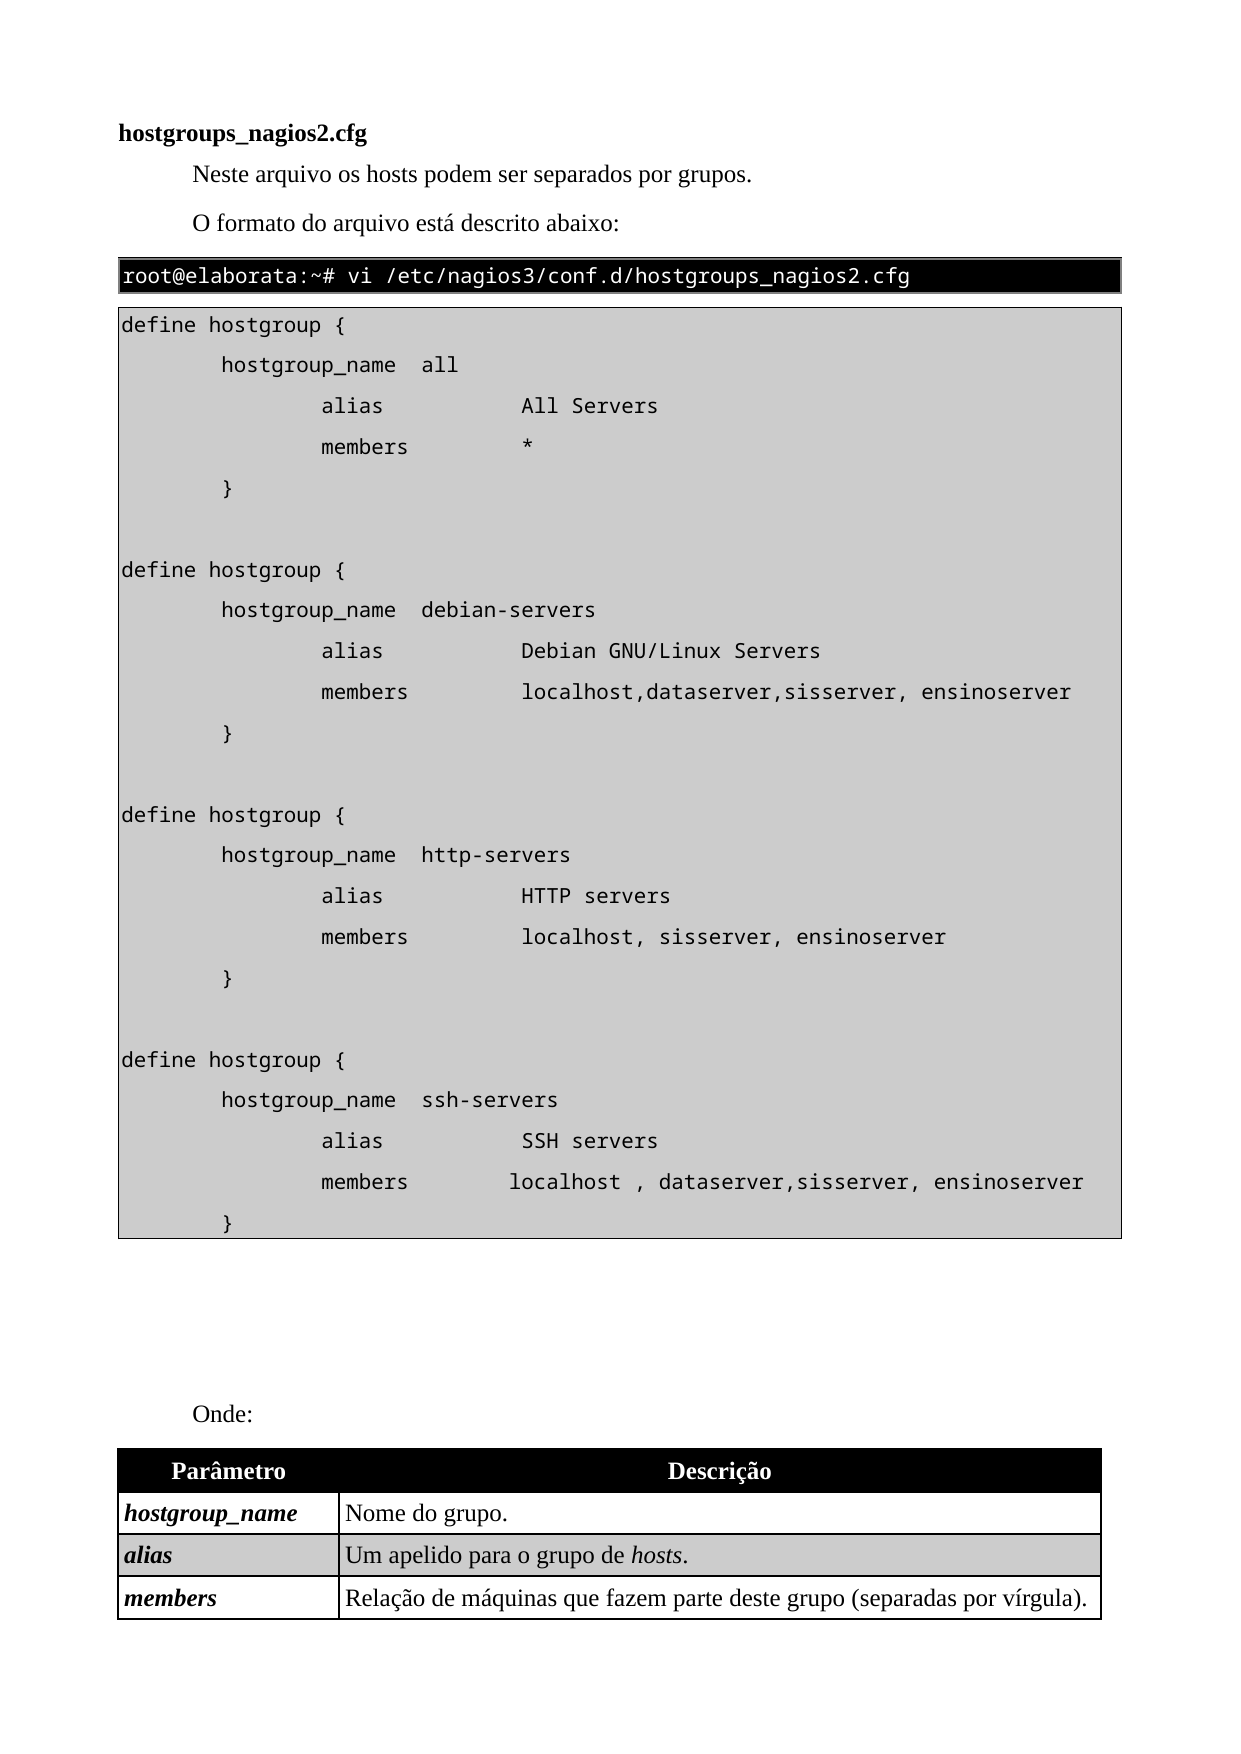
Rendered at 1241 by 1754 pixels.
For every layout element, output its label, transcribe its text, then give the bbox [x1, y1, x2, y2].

text O formato do arquivo está descrito abaixo: [118, 208, 1122, 237]
table_cell alias [119, 1535, 338, 1575]
text } [119, 960, 1121, 991]
text alias Debian GNU/Linux Servers [119, 633, 1121, 665]
text root@elaborata:~# vi /etc/nagios3/conf.d/hostgroups_nagios2.cfg [120, 260, 1120, 292]
text members localhost, sisserver, ensinoserver [119, 919, 1121, 951]
table_cell Relação de máquinas que fazem parte deste grupo (separadas por vírgula). [340, 1577, 1100, 1617]
text hostgroup_name ssh-servers [119, 1082, 1121, 1114]
text hostgroup_name all [119, 347, 1121, 379]
text define hostgroup { [119, 1042, 1121, 1073]
text hostgroup_name http-servers [119, 837, 1121, 869]
text } [119, 470, 1121, 501]
text Onde: [118, 1399, 1122, 1428]
text hostgroup_name debian-servers [119, 592, 1121, 624]
text } [119, 1205, 1121, 1238]
text define hostgroup { [119, 552, 1121, 583]
table_header Descrição [339, 1450, 1100, 1491]
table_cell hostgroup_name [119, 1493, 338, 1533]
text define hostgroup { [119, 308, 1121, 338]
text members * [119, 429, 1121, 461]
text alias SSH servers [119, 1123, 1121, 1155]
table_cell Nome do grupo. [340, 1493, 1100, 1533]
table_cell Um apelido para o grupo de hosts. [340, 1535, 1100, 1575]
text Neste arquivo os hosts podem ser separados por grupos. [118, 159, 1122, 188]
text members localhost , dataserver,sisserver, ensinoserver [119, 1164, 1121, 1196]
text alias HTTP servers [119, 878, 1121, 910]
text members localhost,dataserver,sisserver, ensinoserver [119, 674, 1121, 706]
text alias All Servers [119, 388, 1121, 420]
subtitle hostgroups_nagios2.cfg [118, 118, 1122, 147]
text define hostgroup { [119, 797, 1121, 828]
text } [119, 715, 1121, 746]
table_header Parâmetro [119, 1450, 339, 1491]
table_cell members [119, 1577, 338, 1617]
